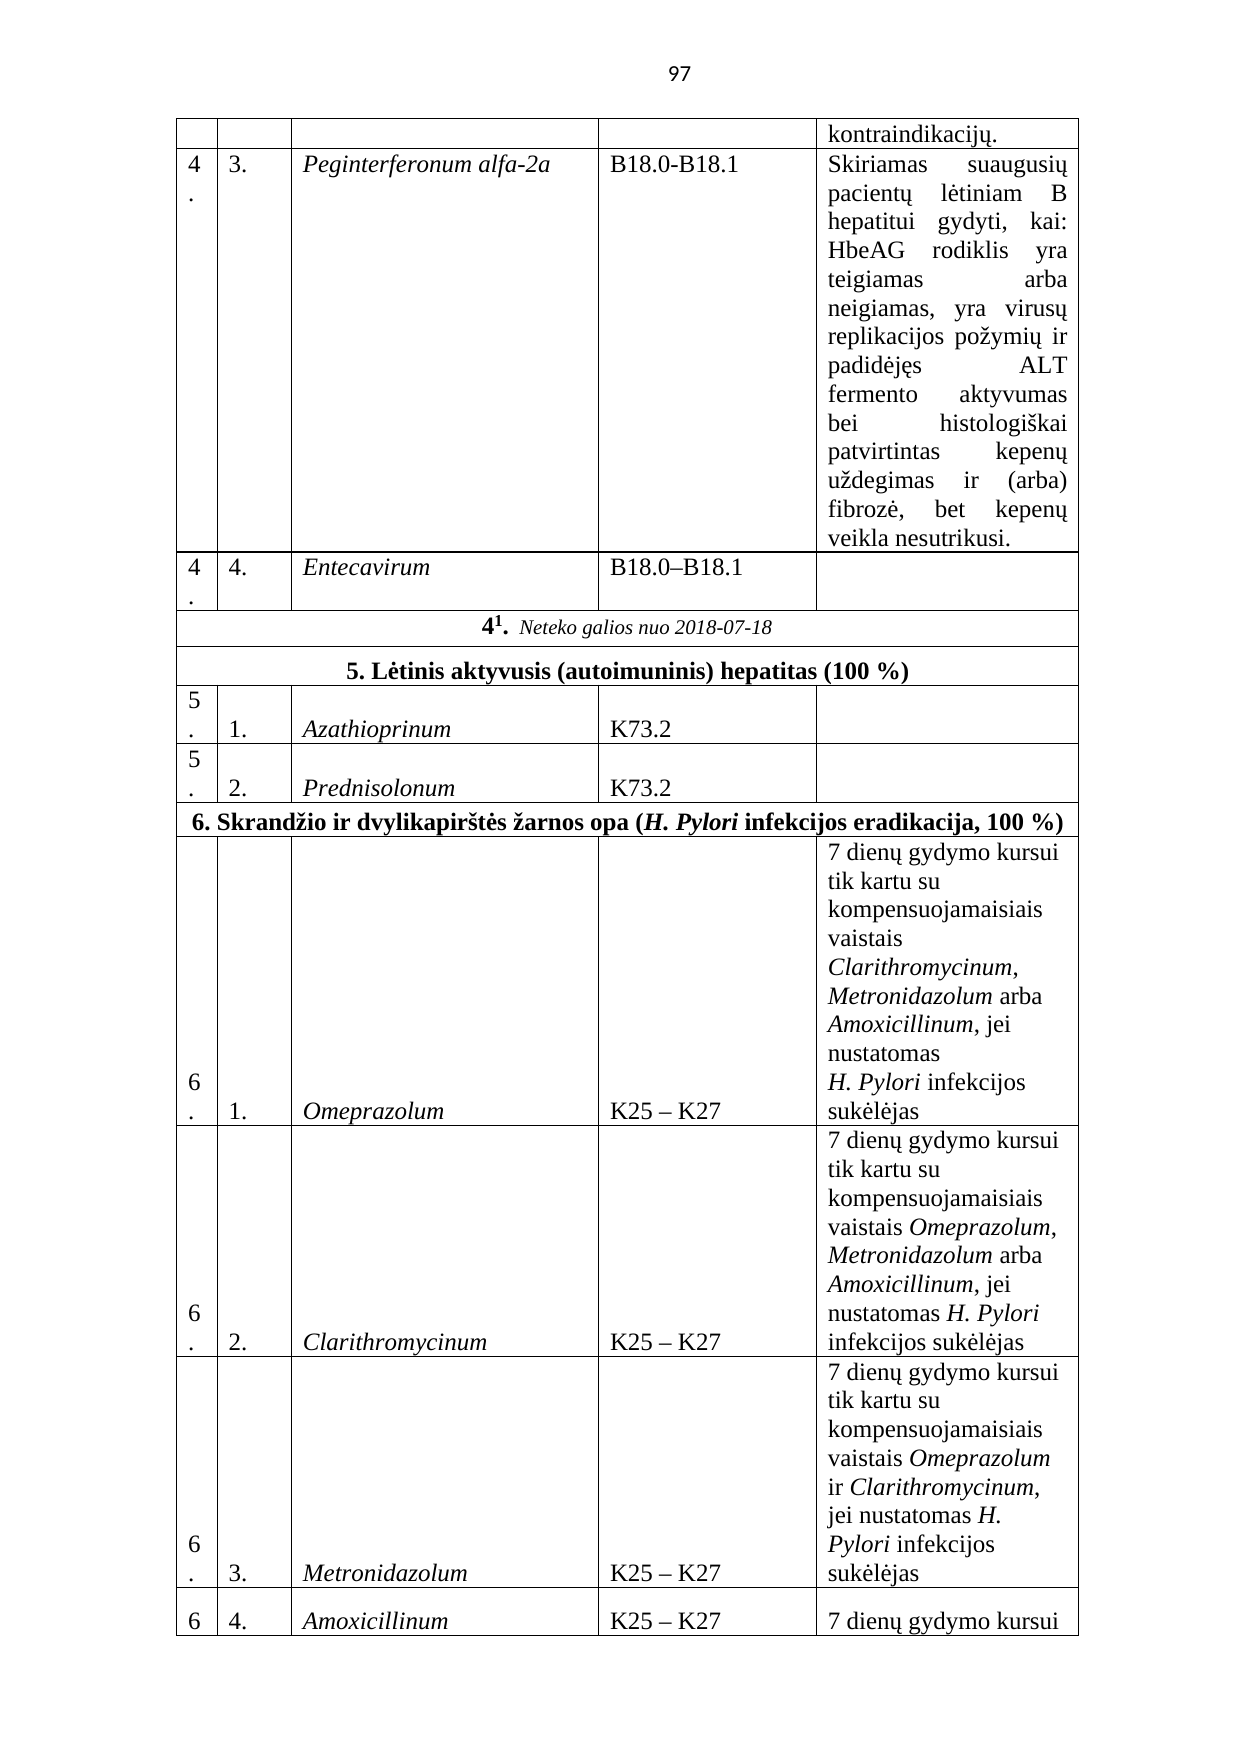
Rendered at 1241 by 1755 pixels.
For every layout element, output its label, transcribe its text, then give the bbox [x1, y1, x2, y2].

table_cell [1103, 685, 1109, 743]
table_cell [1109, 118, 1123, 148]
table_cell [1079, 685, 1083, 743]
table_cell [1109, 148, 1123, 551]
table_cell [1079, 802, 1083, 836]
table_cell [1109, 802, 1123, 836]
table_cell [817, 553, 1078, 610]
table_cell B18.0–B18.1 [599, 553, 816, 610]
table_cell 7 dienų gydymo kursui tik kartu su kompensuojamaisiais vaistais Omeprazolum ir Clarithromycinum, jei nustatomas H. Pylori infekcijos sukėlėjas [817, 1357, 1078, 1587]
table_cell [1109, 551, 1123, 610]
table_cell [1088, 685, 1093, 743]
table_cell 7 dienų gydymo kursui [817, 1588, 1078, 1635]
table_cell 4. [218, 1588, 291, 1635]
table_cell 4. [218, 553, 291, 610]
table_cell 2. [218, 744, 291, 802]
table_cell [1079, 743, 1083, 802]
table_cell [1084, 610, 1088, 646]
table_cell 6. [177, 837, 217, 1124]
table_cell [1099, 551, 1103, 610]
table_cell [1099, 610, 1103, 646]
table_cell [1084, 148, 1088, 551]
table_cell 4. [177, 149, 217, 551]
table_cell [1099, 802, 1103, 836]
table_cell [1103, 646, 1109, 684]
table_cell [177, 119, 217, 148]
table_cell [1093, 148, 1099, 551]
table_cell 6. [177, 1357, 217, 1587]
table_cell [1084, 118, 1088, 148]
table_cell [1079, 1587, 1083, 1635]
table_cell [1079, 551, 1083, 610]
table_cell [1088, 836, 1093, 1124]
table_cell [1084, 685, 1088, 743]
table_cell [1103, 1356, 1109, 1587]
table_cell [1103, 148, 1109, 551]
table_cell 6. Skrandžio ir dvylikapirštės žarnos opa (H. Pylori infekcijos eradikacija, 100 %) [177, 803, 1078, 836]
table_cell [1088, 148, 1093, 551]
table_cell [1088, 118, 1093, 148]
table_cell K73.2 [599, 744, 816, 802]
table_cell [1099, 1125, 1103, 1356]
table_cell [1103, 836, 1109, 1124]
table_cell [1093, 1125, 1099, 1356]
table_cell [599, 119, 816, 148]
table_cell kontraindikacijų. [817, 119, 1078, 148]
table_cell [1084, 802, 1088, 836]
table_cell [1093, 836, 1099, 1124]
table_cell 3. [218, 1357, 291, 1587]
table_cell 7 dienų gydymo kursui tik kartu su kompensuojamaisiais vaistais Clarithromycinum, Metronidazolum arba Amoxicillinum, jei nustatomas H. Pylori infekcijos sukėlėjas [817, 837, 1078, 1124]
table_cell [1088, 1356, 1093, 1587]
table_cell [1093, 1356, 1099, 1587]
table_cell 6 [177, 1588, 217, 1635]
table_cell [1088, 610, 1093, 646]
table_cell [817, 744, 1078, 802]
table_cell [1084, 1125, 1088, 1356]
table_cell Prednisolonum [292, 744, 598, 802]
table_cell [1103, 743, 1109, 802]
table_cell 41. Neteko galios nuo 2018-07-18 [177, 611, 1078, 646]
table_cell 6. [177, 1126, 217, 1356]
table_cell [1109, 1356, 1123, 1587]
table_cell [218, 119, 291, 148]
table_cell [1084, 1356, 1088, 1587]
table_cell [1103, 118, 1109, 148]
table_cell K25 – K27 [599, 837, 816, 1124]
table_cell [1084, 1587, 1088, 1635]
table_cell [1079, 1356, 1083, 1587]
table_cell 5. Lėtinis aktyvusis (autoimuninis) hepatitas (100 %) [177, 647, 1078, 684]
table_cell [1088, 1125, 1093, 1356]
table_cell [1079, 148, 1083, 551]
table_cell [1084, 836, 1088, 1124]
table_cell [1093, 551, 1099, 610]
table_cell [1099, 1356, 1103, 1587]
table_cell [1093, 118, 1099, 148]
table_cell [1099, 148, 1103, 551]
table_cell K25 – K27 [599, 1357, 816, 1587]
table_cell 2. [218, 1126, 291, 1356]
table_cell [1093, 743, 1099, 802]
table_cell [1084, 551, 1088, 610]
table_cell [1103, 610, 1109, 646]
table_cell [817, 686, 1078, 743]
table_cell [1093, 685, 1099, 743]
table_cell [1079, 118, 1083, 148]
table_cell [1103, 1125, 1109, 1356]
table_cell [1109, 1125, 1123, 1356]
table_cell B18.0-B18.1 [599, 149, 816, 551]
table_cell [1079, 836, 1083, 1124]
table_cell [1109, 610, 1123, 646]
table_cell [1103, 802, 1109, 836]
table_cell [1099, 685, 1103, 743]
table_cell [1109, 743, 1123, 802]
table_cell K25 – K27 [599, 1588, 816, 1635]
table_cell [1093, 802, 1099, 836]
table_cell [1088, 551, 1093, 610]
table_cell [1084, 743, 1088, 802]
table_cell [1093, 610, 1099, 646]
table_cell [1103, 1587, 1109, 1635]
table_cell Peginterferonum alfa-2a [292, 149, 598, 551]
table_cell 3. [218, 149, 291, 551]
table_cell Clarithromycinum [292, 1126, 598, 1356]
table_cell K25 – K27 [599, 1126, 816, 1356]
table_cell [1099, 743, 1103, 802]
table_cell [1099, 1587, 1103, 1635]
table_cell [1093, 1587, 1099, 1635]
table_cell 7 dienų gydymo kursui tik kartu su kompensuojamaisiais vaistais Omeprazolum, Metronidazolum arba Amoxicillinum, jei nustatomas H. Pylori infekcijos sukėlėjas [817, 1126, 1078, 1356]
table_cell [1109, 1587, 1123, 1635]
table_cell [1088, 743, 1093, 802]
table_cell 5. [177, 686, 217, 743]
table_cell [1084, 646, 1088, 684]
table_cell [1079, 646, 1083, 684]
table_cell [292, 119, 598, 148]
table_cell [1099, 118, 1103, 148]
table_cell 5. [177, 744, 217, 802]
table_cell [1109, 836, 1123, 1124]
table_cell [1079, 1125, 1083, 1356]
table_cell K73.2 [599, 686, 816, 743]
table_cell 1. [218, 837, 291, 1124]
table_cell [1099, 646, 1103, 684]
table_cell [1103, 551, 1109, 610]
table_cell [1088, 646, 1093, 684]
table_cell Entecavirum [292, 553, 598, 610]
table_cell [1109, 646, 1123, 684]
table_cell Skiriamas suaugusių pacientų lėtiniam B hepatitui gydyti, kai: HbeAG rodiklis yra teigiamas arba neigiamas, yra virusų replikacijos požymių ir padidėjęs ALT fermento aktyvumas bei histologiškai patvirtintas kepenų uždegimas ir (arba) fibrozė, bet kepenų veikla nesutrikusi. [817, 149, 1078, 551]
table_cell [1079, 610, 1083, 646]
table_cell [1088, 802, 1093, 836]
table_cell Metronidazolum [292, 1357, 598, 1587]
table_cell [1088, 1587, 1093, 1635]
table_cell Omeprazolum [292, 837, 598, 1124]
table_cell 4. [177, 553, 217, 610]
table_cell Amoxicillinum [292, 1588, 598, 1635]
table_cell [1099, 836, 1103, 1124]
table_cell [1093, 646, 1099, 684]
table_cell [1109, 685, 1123, 743]
table_cell 1. [218, 686, 291, 743]
table_cell Azathioprinum [292, 686, 598, 743]
